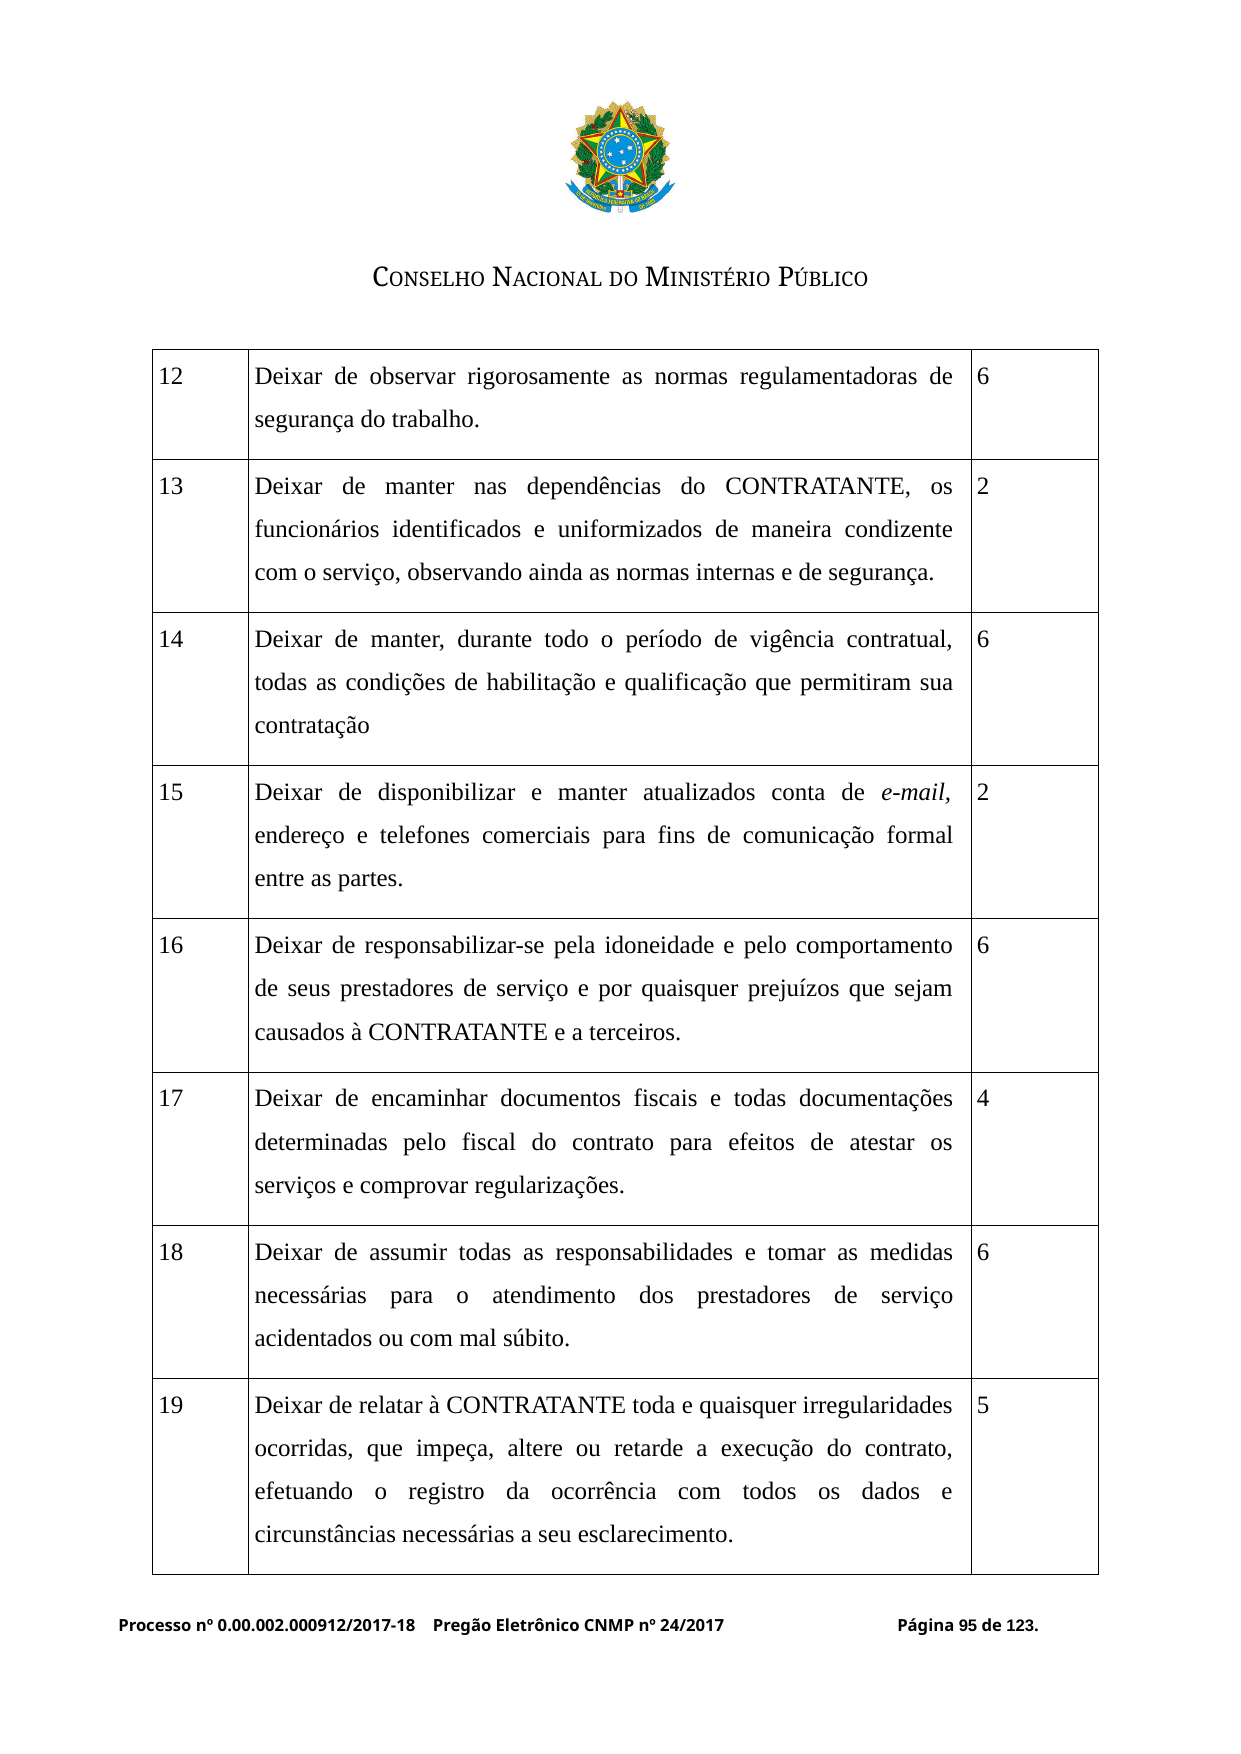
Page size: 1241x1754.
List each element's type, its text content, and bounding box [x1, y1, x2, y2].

table_cell Deixar de encaminhar documentos fiscais e todas documentações determinadas pelo fiscal do contrato para efeitos de atestar os serviços e comprovar regularizações. [249, 1073, 971, 1224]
table_cell 6 [972, 613, 1098, 765]
table_cell Deixar de disponibilizar e manter atualizados conta de e-mail, endereço e telefones comerciais para fins de comunicação formal entre as partes. [249, 766, 971, 918]
table_cell 2 [972, 766, 1098, 918]
table_cell 17 [153, 1073, 248, 1224]
table_cell Deixar de manter, durante todo o período de vigência contratual, todas as condições de habilitação e qualificação que permitiram sua contratação [249, 613, 971, 765]
table_cell 4 [972, 1073, 1098, 1224]
table_cell 16 [153, 919, 248, 1071]
table_cell 5 [972, 1379, 1098, 1574]
table_cell 18 [153, 1226, 248, 1378]
table_cell 6 [972, 350, 1098, 459]
table_cell 6 [972, 919, 1098, 1071]
table_cell Deixar de observar rigorosamente as normas regulamentadoras de segurança do trabalho. [249, 350, 971, 459]
table_cell 6 [972, 1226, 1098, 1378]
table_cell 12 [153, 350, 248, 459]
table_cell Deixar de assumir todas as responsabilidades e tomar as medidas necessárias para o atendimento dos prestadores de serviço acidentados ou com mal súbito. [249, 1226, 971, 1378]
table_cell 2 [972, 460, 1098, 612]
table_cell Deixar de manter nas dependências do CONTRATANTE, os funcionários identificados e uniformizados de maneira condizente com o serviço, observando ainda as normas internas e de segurança. [249, 460, 971, 612]
table_cell 15 [153, 766, 248, 918]
table_cell 19 [153, 1379, 248, 1574]
table_cell 14 [153, 613, 248, 765]
table_cell 13 [153, 460, 248, 612]
table_cell Deixar de responsabilizar-se pela idoneidade e pelo comportamento de seus prestadores de serviço e por quaisquer prejuízos que sejam causados à CONTRATANTE e a terceiros. [249, 919, 971, 1071]
table_cell Deixar de relatar à CONTRATANTE toda e quaisquer irregularidades ocorridas, que impeça, altere ou retarde a execução do contrato, efetuando o registro da ocorrência com todos os dados e circunstâncias necessárias a seu esclarecimento. [249, 1379, 971, 1574]
